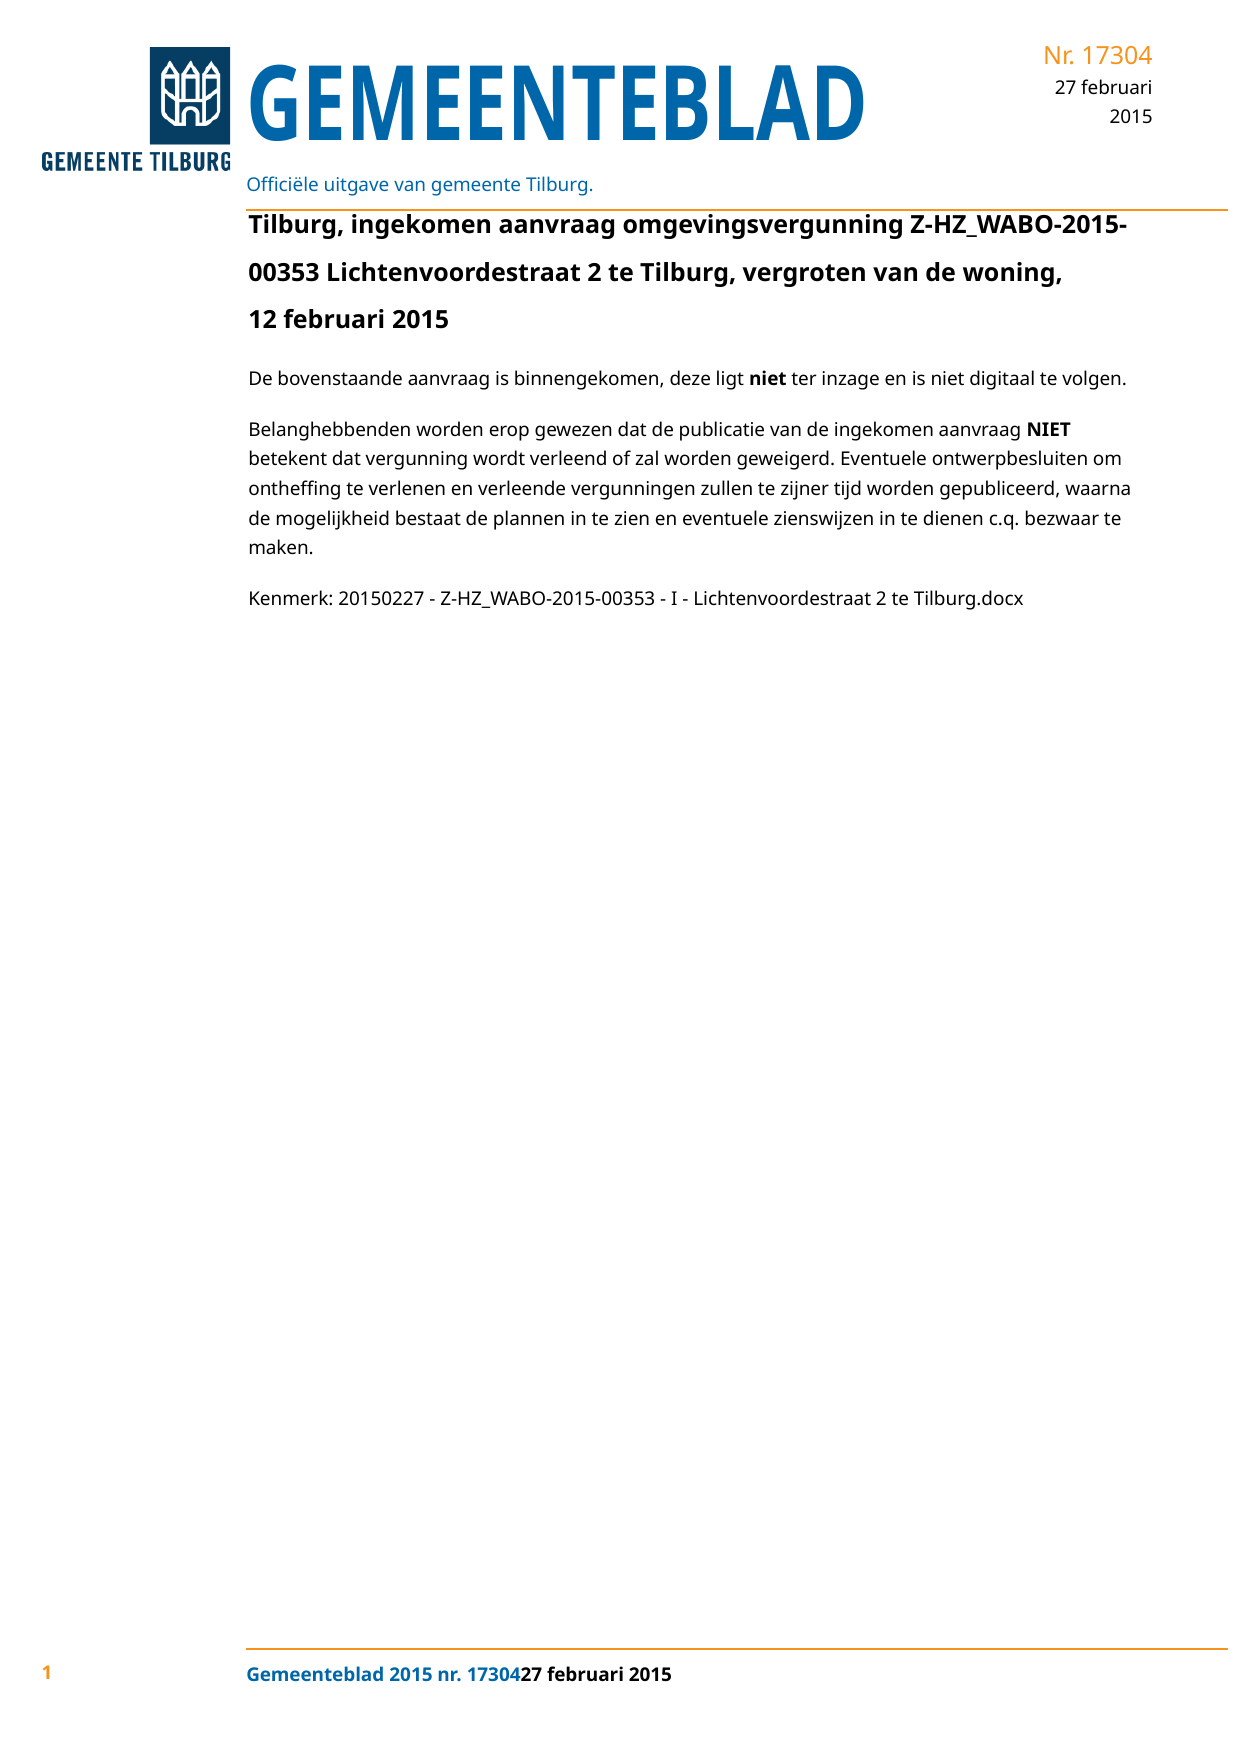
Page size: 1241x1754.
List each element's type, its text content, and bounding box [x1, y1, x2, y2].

text De bovenstaande aanvraag is binnengekomen, deze ligt niet ter inzage en is niet digitaal te volgen. [248, 366, 1152, 391]
picture [41, 47, 231, 172]
text Kenmerk: 20150227 - Z-HZ_WABO-2015-00353 - I - Lichtenvoordestraat 2 te Tilburg.docx [248, 585, 1152, 610]
text Belanghebbenden worden erop gewezen dat de publicatie van de ingekomen aanvraag NIET betekent dat vergunning wordt verleend of zal worden geweigerd. Eventuele ontwerpbesluiten om ontheffing te verlenen en verleende vergunningen zullen te zijner tijd worden gepubliceerd, waarna de mogelijkheid bestaat de plannen in te zien en eventuele zienswijzen in te dienen c.q. bezwaar te maken. [248, 416, 1152, 560]
text Tilburg, ingekomen aanvraag omgevingsvergunning Z-HZ_WABO-2015-00353 Lichtenvoordestraat 2 te Tilburg, vergroten van de woning, 12 februari 2015 [248, 211, 1152, 336]
